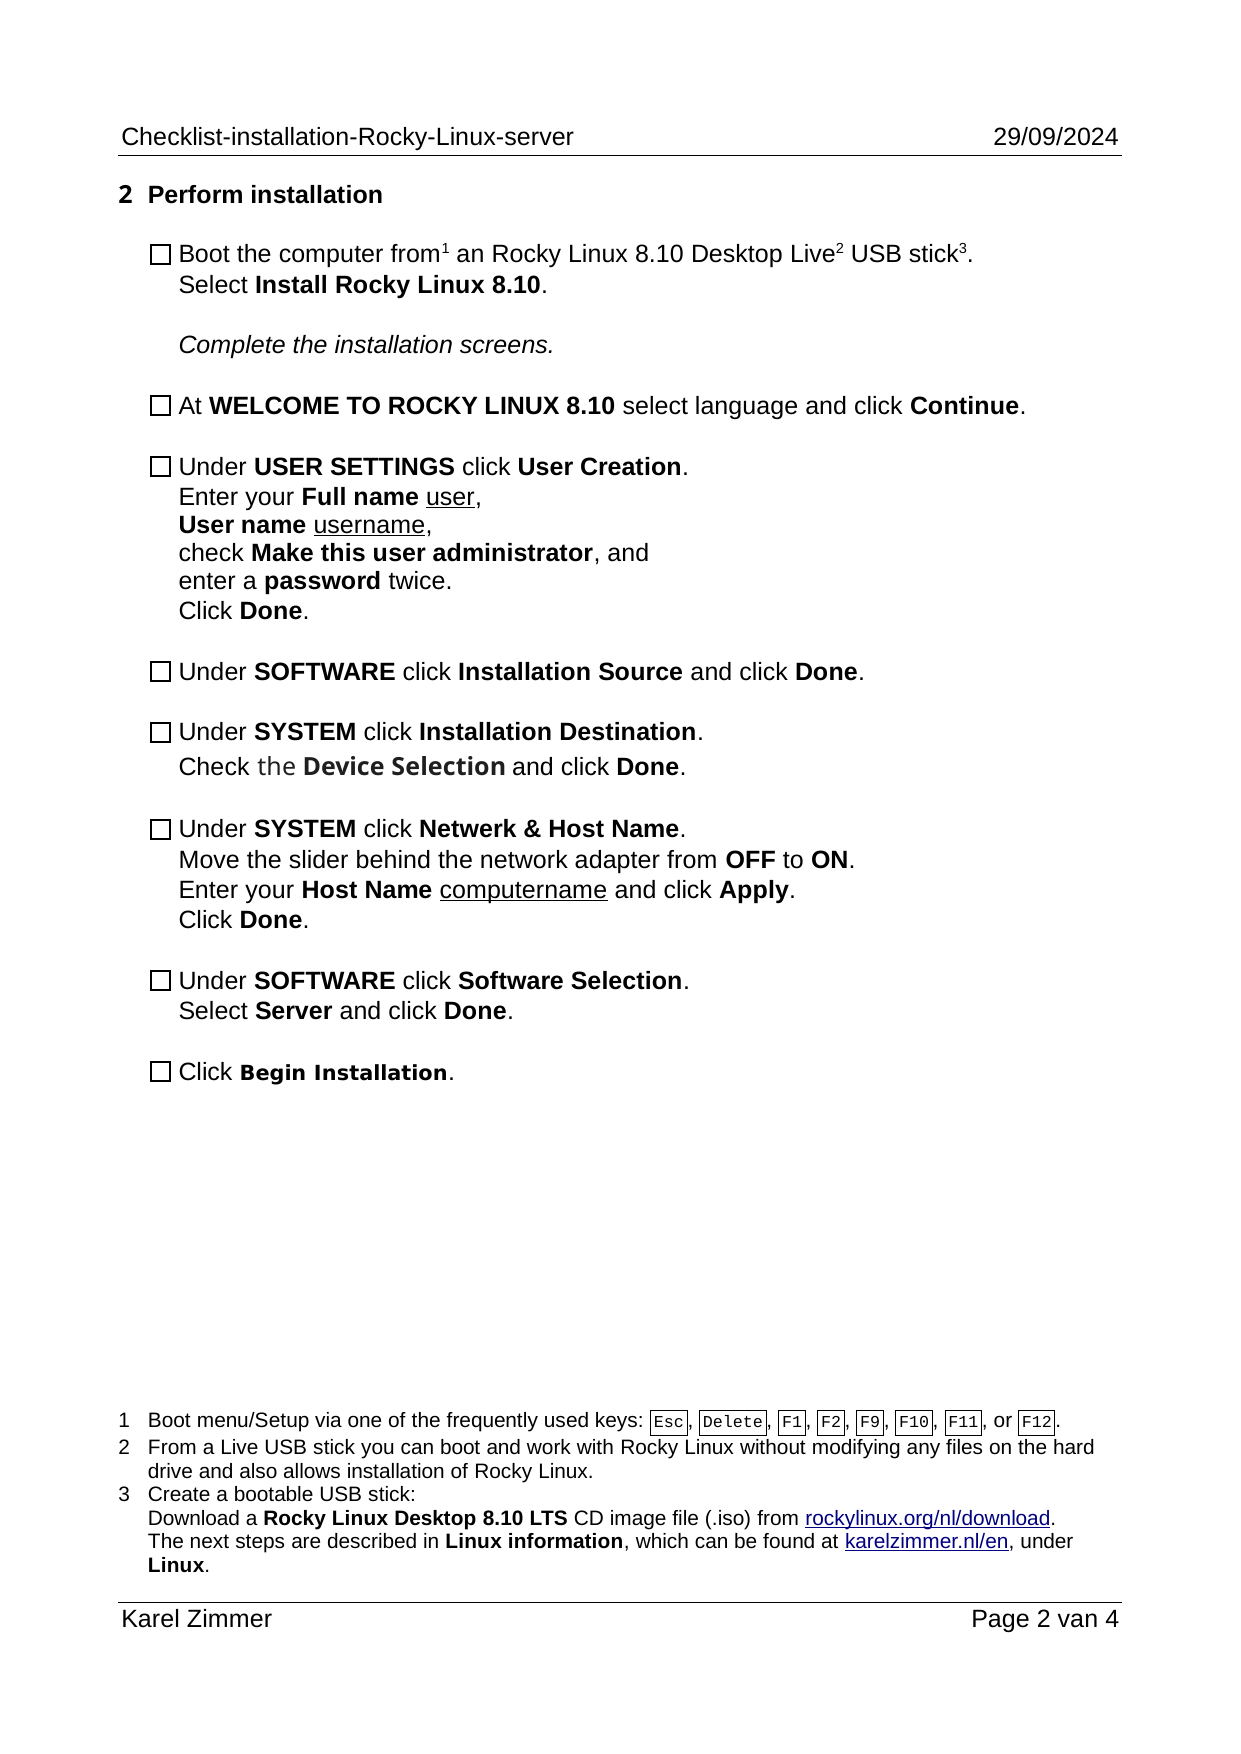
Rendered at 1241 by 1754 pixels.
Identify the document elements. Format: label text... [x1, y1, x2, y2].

table_cell [177, 300, 1122, 330]
table_cell [142, 626, 177, 657]
table_cell [142, 844, 177, 875]
table_cell [177, 626, 1122, 657]
table_cell [118, 421, 142, 451]
table_cell [142, 360, 177, 391]
table_header Boot the computer from an Rocky Linux 8.10 Desktop Live USB stick. [177, 239, 1122, 269]
table_cell Enter your Full name user, User name username, check Make this user administrator, and enter a password twice. [177, 482, 1122, 596]
table_cell [118, 360, 142, 391]
table_cell [142, 996, 177, 1026]
table_cell [118, 391, 142, 421]
table_cell [142, 300, 177, 330]
table_cell [142, 269, 177, 300]
table_cell Click Done. [177, 596, 1122, 626]
table_cell Click Done. [177, 905, 1122, 935]
table_cell [118, 482, 142, 596]
table_cell [142, 330, 177, 360]
table_cell [142, 935, 177, 966]
table_cell [142, 875, 177, 905]
list Perform installation [118, 177, 1122, 211]
table_cell [177, 421, 1122, 451]
table_cell [142, 391, 177, 421]
table_cell [118, 626, 142, 657]
table_cell [142, 1057, 177, 1087]
table_cell [177, 360, 1122, 391]
table_cell [118, 966, 142, 996]
table_cell [118, 814, 142, 844]
table_cell Select Install Rocky Linux 8.10. [177, 269, 1122, 300]
table_cell [118, 451, 142, 482]
table_cell Under SOFTWARE click Software Selection. [177, 966, 1122, 996]
table_cell Select Server and click Done. [177, 996, 1122, 1026]
table_cell [177, 687, 1122, 717]
table_cell Check the Device Selection and click Done. [177, 748, 1122, 784]
table_cell [142, 687, 177, 717]
table_cell [118, 1057, 142, 1087]
table_header [142, 239, 177, 269]
table_cell [118, 996, 142, 1026]
table_cell [118, 784, 142, 814]
table_cell [142, 905, 177, 935]
table_cell Under SYSTEM click Installation Destination. [177, 717, 1122, 747]
table_cell Under USER SETTINGS click User Creation. [177, 451, 1122, 482]
table_cell Move the slider behind the network adapter from OFF to ON. [177, 844, 1122, 875]
table_cell [142, 482, 177, 596]
table_cell Under SYSTEM click Netwerk & Host Name. [177, 814, 1122, 844]
table_cell Under SOFTWARE click Installation Source and click Done. [177, 657, 1122, 687]
table_cell [177, 935, 1122, 966]
table_cell [118, 269, 142, 300]
table_cell At WELCOME TO ROCKY LINUX 8.10 select language and click Continue. [177, 391, 1122, 421]
table_cell [118, 687, 142, 717]
table_cell [118, 330, 142, 360]
table_cell [142, 717, 177, 747]
table_cell [118, 1026, 142, 1057]
table_cell [142, 784, 177, 814]
table_cell [118, 717, 142, 747]
table_cell [118, 657, 142, 687]
table_cell [177, 1026, 1122, 1057]
table_cell Enter your Host Name computername and click Apply. [177, 875, 1122, 905]
table_cell [142, 451, 177, 482]
table_cell [142, 657, 177, 687]
table_cell [142, 421, 177, 451]
table_cell [142, 596, 177, 626]
table_cell [142, 814, 177, 844]
table_cell [177, 784, 1122, 814]
table_cell Complete the installation screens. [177, 330, 1122, 360]
table_cell [118, 905, 142, 935]
table_header [118, 239, 142, 269]
table_cell [142, 1026, 177, 1057]
table_cell [118, 935, 142, 966]
table_cell [118, 748, 142, 784]
table_cell [118, 875, 142, 905]
table_cell [142, 966, 177, 996]
table_cell Click Begin Installation. [177, 1057, 1122, 1087]
table_cell [118, 300, 142, 330]
table_cell [118, 844, 142, 875]
table_cell [118, 596, 142, 626]
table_cell [142, 748, 177, 784]
